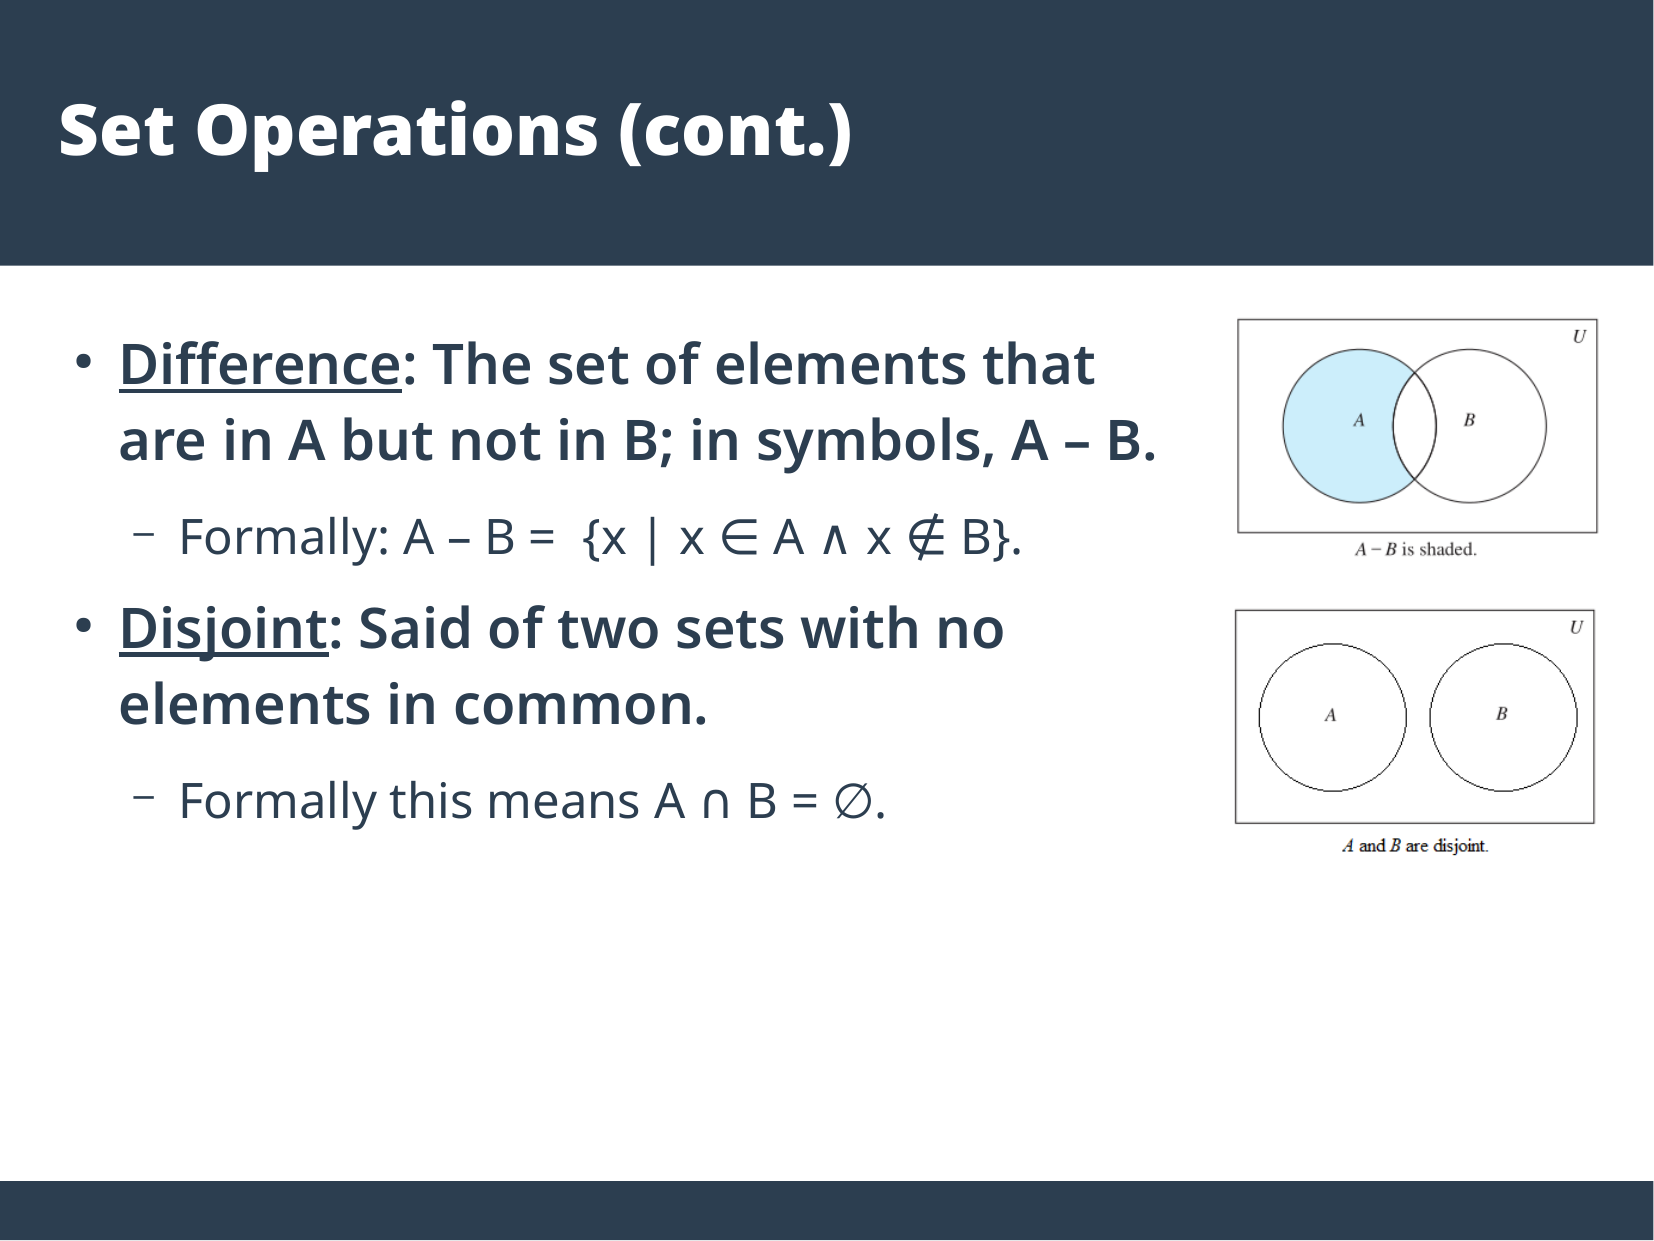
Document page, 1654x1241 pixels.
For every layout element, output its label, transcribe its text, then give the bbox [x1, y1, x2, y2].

title Set Operations (cont.) [59, 49, 1595, 207]
picture [1229, 604, 1604, 860]
picture [1229, 312, 1607, 561]
list Difference: The set of elements that are in A but not in B; in symbols, A – B. Formally: A – B = {x | x ∈ A ∧ x ∉ B}. Disjoint: Said of two sets with no elements in common. Formally this means A ∩ B = ∅. [59, 324, 1186, 841]
